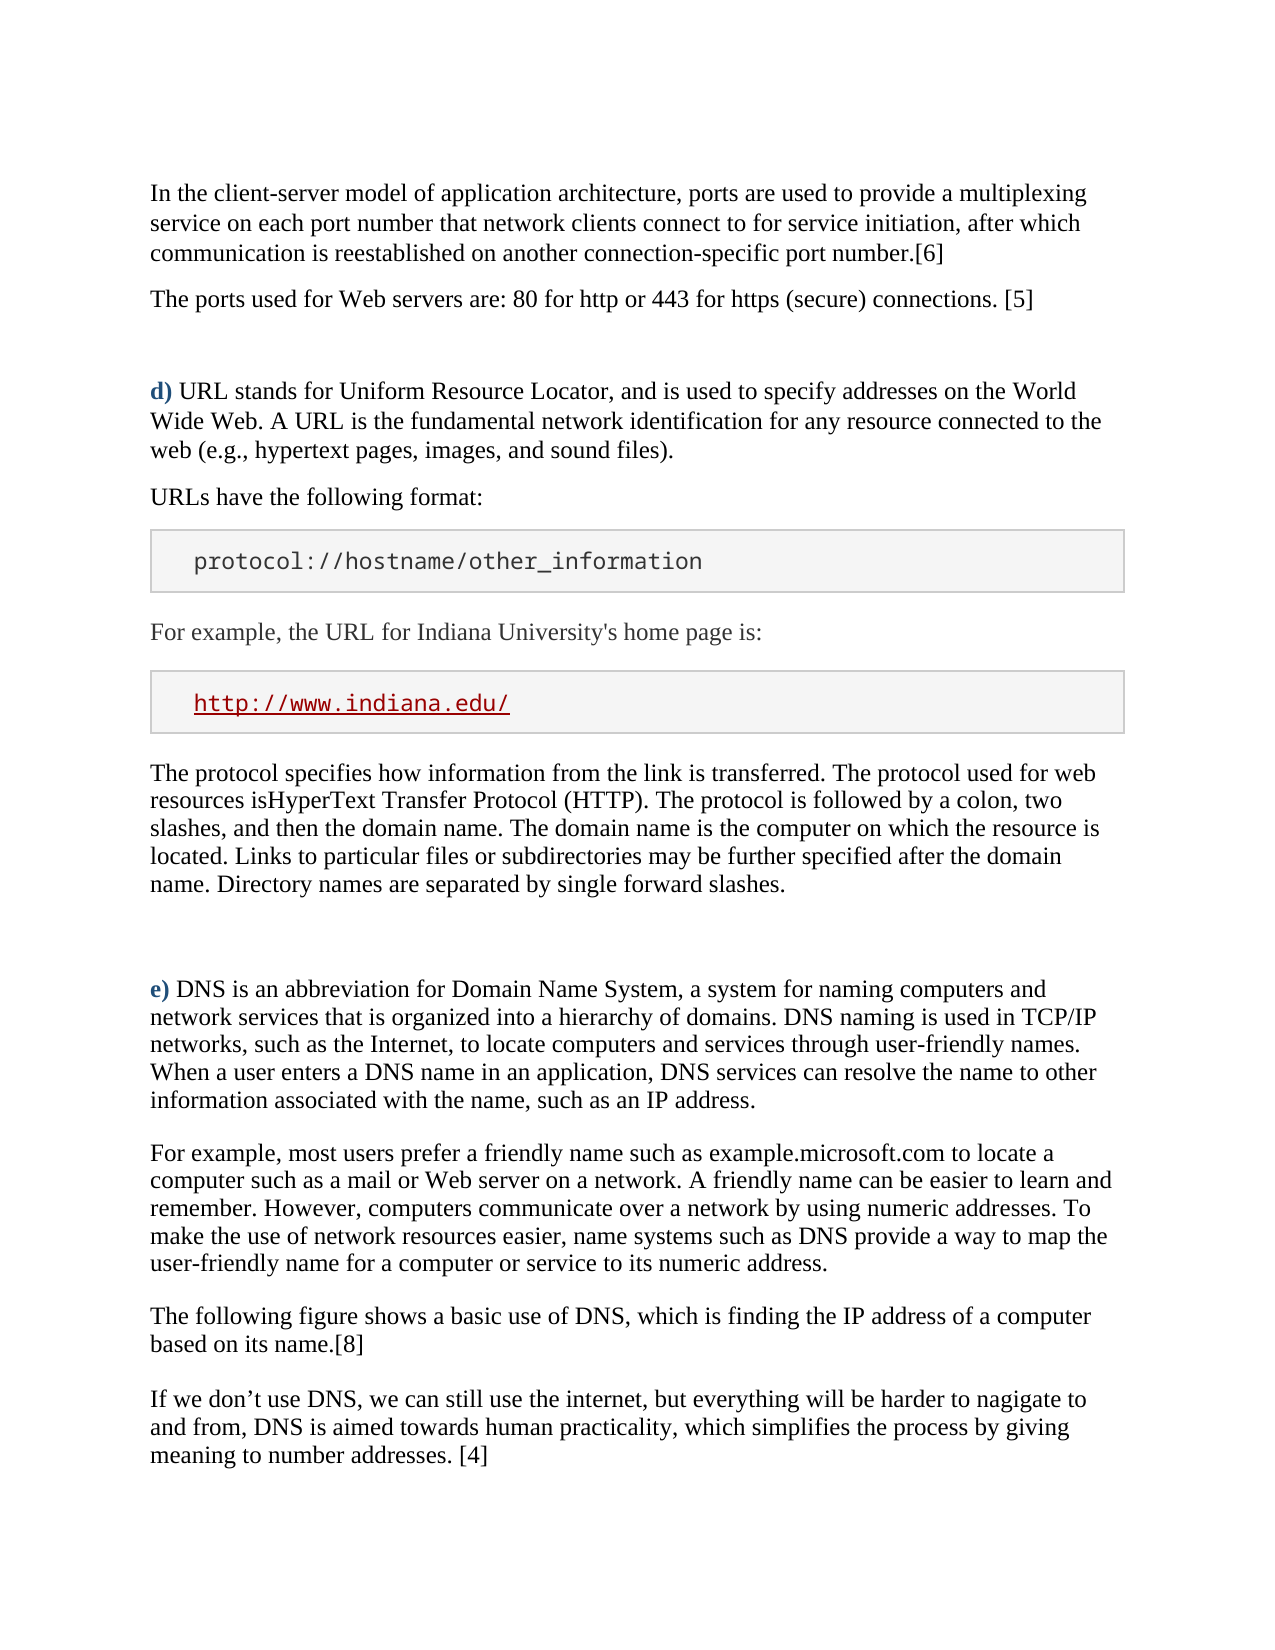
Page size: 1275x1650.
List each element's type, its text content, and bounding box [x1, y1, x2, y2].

text The ports used for Web servers are: 80 for http or 443 for https (secure) connections. [5] [150, 285, 1125, 313]
text protocol://hostname/other_information [152, 531, 1123, 591]
text d) URL stands for Uniform Resource Locator, and is used to specify addresses on the World Wide Web. A URL is the fundamental network identification for any resource connected to the web (e.g., hypertext pages, images, and sound files). [150, 377, 1125, 464]
text URLs have the following format: [150, 483, 1125, 511]
text For example, most users prefer a friendly name such as example.microsoft.com to locate a computer such as a mail or Web server on a network. A friendly name can be easier to learn and remember. However, computers communicate over a network by using numeric addresses. To make the use of network resources easier, name systems such as DNS provide a way to map the user-friendly name for a computer or service to its numeric address. [150, 1139, 1125, 1277]
text For example, the URL for Indiana University's home page is: [150, 618, 1125, 645]
text The protocol specifies how information from the link is transferred. The protocol used for web resources isHyperText Transfer Protocol (HTTP). The protocol is followed by a colon, two slashes, and then the domain name. The domain name is the computer on which the resource is located. Links to particular files or subdirectories may be further specified after the domain name. Directory names are separated by single forward slashes. [150, 759, 1125, 897]
text e) DNS is an abbreviation for Domain Name System, a system for naming computers and network services that is organized into a hierarchy of domains. DNS naming is used in TCP/IP networks, such as the Internet, to locate computers and services through user-friendly names. When a user enters a DNS name in an application, DNS services can resolve the name to other information associated with the name, such as an IP address. [150, 975, 1125, 1114]
text The following figure shows a basic use of DNS, which is finding the IP address of a computer based on its name.[8] If we don’t use DNS, we can still use the internet, but everything will be harder to nagigate to and from, DNS is aimed towards human practicality, which simplifies the process by giving meaning to number addresses. [4] [150, 1302, 1125, 1468]
text http://www.indiana.edu/ [152, 672, 1123, 732]
text In the client-server model of application architecture, ports are used to provide a multiplexing service on each port number that network clients connect to for service initiation, after which communication is reestablished on another connection-specific port number.[6] [150, 179, 1125, 266]
